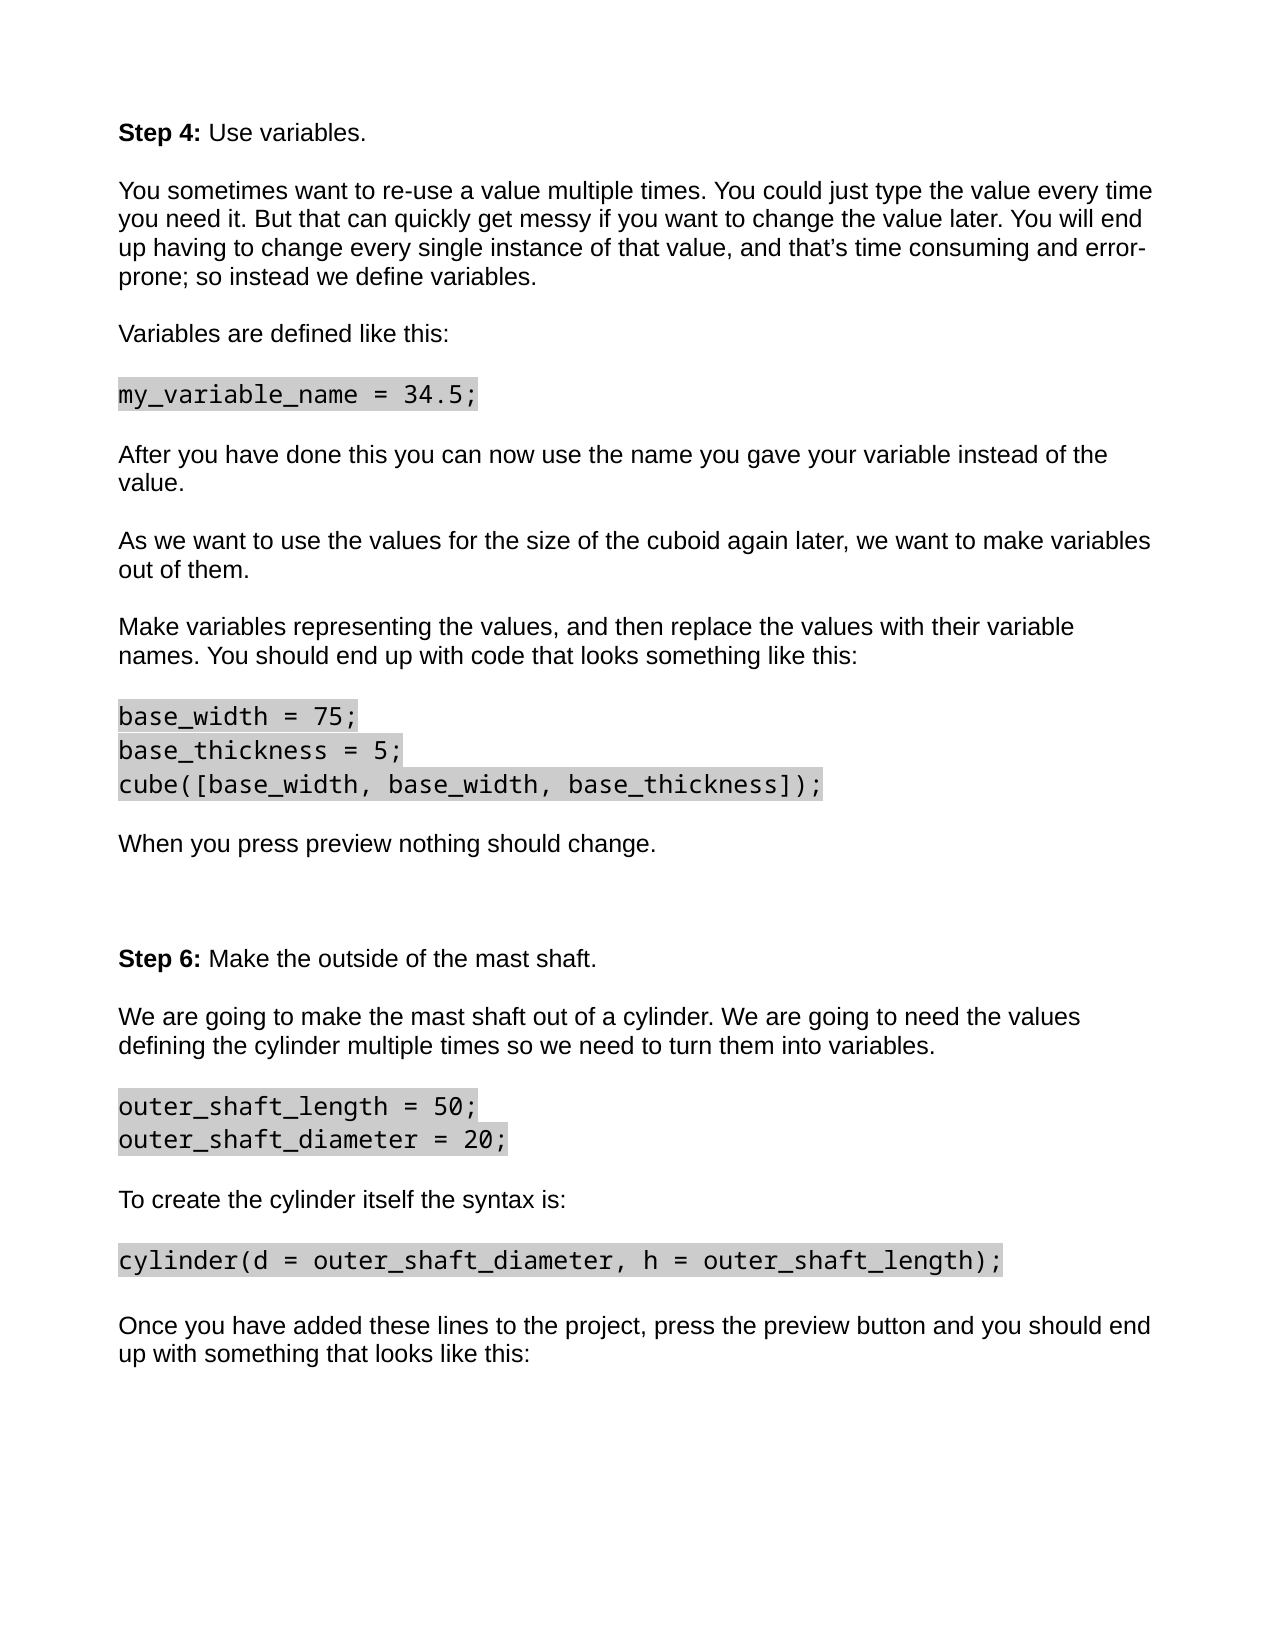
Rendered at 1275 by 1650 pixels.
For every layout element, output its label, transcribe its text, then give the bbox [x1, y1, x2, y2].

text To create the cylinder itself the syntax is: [118, 1185, 1157, 1214]
text Step 6: Make the outside of the mast shaft. [118, 944, 1157, 973]
text As we want to use the values for the size of the cuboid again later, we want to make variables out of them. [118, 526, 1157, 583]
text cube([base_width, base_width, base_thickness]); [118, 767, 1157, 801]
text You sometimes want to re-use a value multiple times. You could just type the value every time you need it. But that can quickly get messy if you want to change the value later. You will end up having to change every single instance of that value, and that’s time consuming and error-prone; so instead we define variables. [118, 176, 1157, 291]
text After you have done this you can now use the name you gave your variable instead of the value. [118, 440, 1157, 497]
text Make variables representing the values, and then replace the values with their variable names. You should end up with code that looks something like this: [118, 612, 1157, 670]
text Once you have added these lines to the project, press the preview button and you should end up with something that looks like this: [118, 1311, 1157, 1368]
text outer_shaft_length = 50; [118, 1088, 1157, 1122]
text When you press preview nothing should change. [118, 829, 1157, 858]
text Step 4: Use variables. [118, 118, 1157, 147]
text outer_shaft_diameter = 20; [118, 1122, 1157, 1156]
text Variables are defined like this: [118, 319, 1157, 348]
text We are going to make the mast shaft out of a cylinder. We are going to need the values defining the cylinder multiple times so we need to turn them into variables. [118, 1002, 1157, 1059]
text my_variable_name = 34.5; [118, 377, 1157, 411]
text base_thickness = 5; [118, 732, 1157, 767]
text base_width = 75; [118, 698, 1157, 732]
text cylinder(d = outer_shaft_diameter, h = outer_shaft_length); [118, 1242, 1157, 1277]
